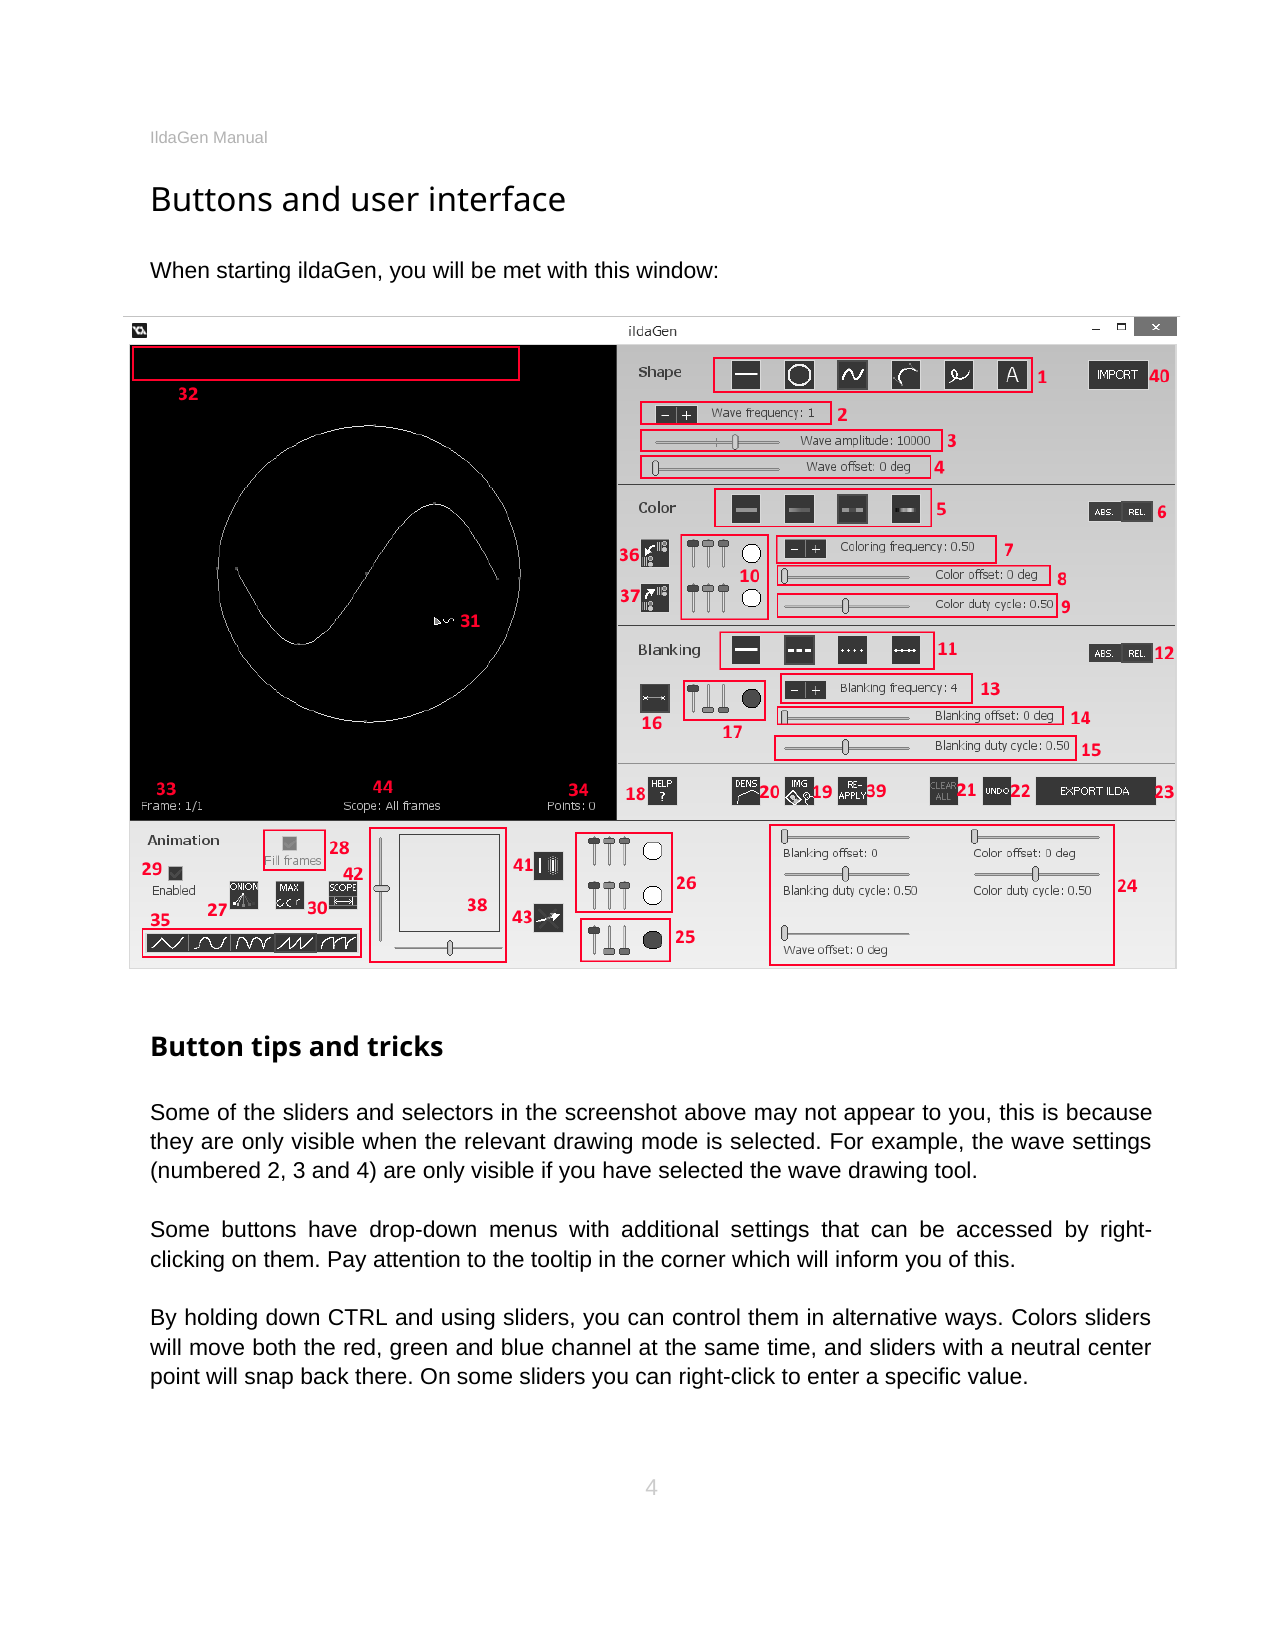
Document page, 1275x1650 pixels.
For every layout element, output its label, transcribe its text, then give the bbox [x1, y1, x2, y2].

subtitle Button tips and tricks [150, 1028, 1153, 1064]
text By holding down CTRL and using sliders, you can control them in alternative ways. Colors sliders will move both the red, green and blue channel at the same time, and sliders with a neutral center point will snap back there. On some sliders you can right-click to enter a specific value. [150, 1305, 1153, 1389]
subtitle Buttons and user interface [150, 176, 1153, 222]
text Some of the sliders and selectors in the screenshot above may not appear to you, this is because they are only visible when the relevant drawing mode is selected. For example, the wave settings (numbered 2, 3 and 4) are only visible if you have selected the wave drawing tool. [150, 1099, 1153, 1184]
text When starting ildaGen, you will be met with this window: [150, 258, 1153, 283]
picture [123, 316, 1180, 974]
text Some buttons have drop-down menus with additional settings that can be accessed by right-clicking on them. Pay attention to the tooltip in the corner which will inform you of this. [150, 1217, 1153, 1272]
